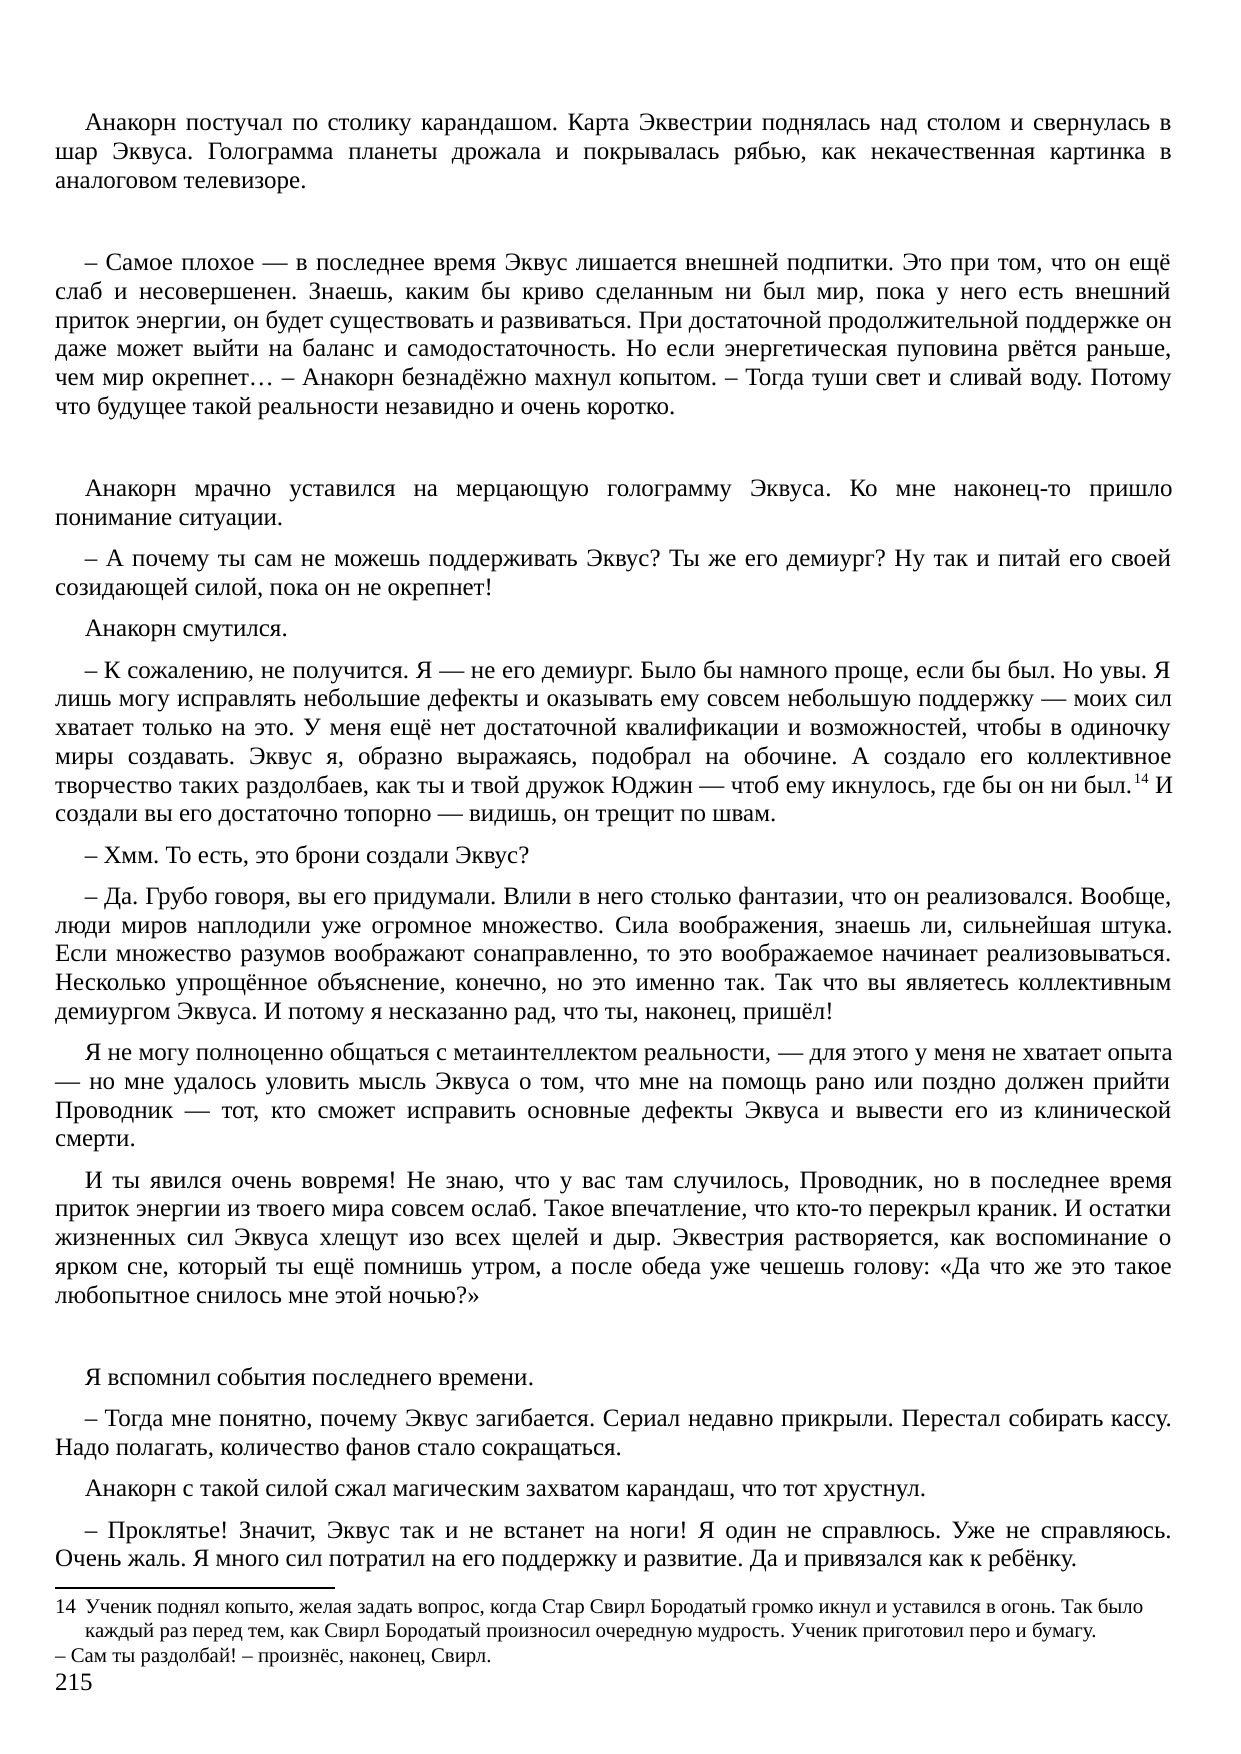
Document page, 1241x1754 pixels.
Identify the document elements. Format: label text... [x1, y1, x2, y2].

text Я не могу полноценно общаться с метаинтеллектом реальности, — для этого у меня не хватает опыта — но мне удалось уловить мысль Эквуса о том, что мне на помощь рано или поздно должен прийти Проводник — тот, кто сможет исправить основные дефекты Эквуса и вывести его из клинической смерти. [55, 1037, 1173, 1152]
text Анакорн мрачно уставился на мерцающую голограмму Эквуса. Ко мне наконец-то пришло понимание ситуации. [55, 473, 1173, 531]
text Я вспомнил события последнего времени. [55, 1362, 1173, 1391]
text Анакорн смутился. [55, 613, 1173, 642]
text Анакорн постучал по столику карандашом. Карта Эквестрии поднялась над столом и свернулась в шар Эквуса. Голограмма планеты дрожала и покрывалась рябью, как некачественная картинка в аналоговом телевизоре. [55, 107, 1173, 193]
text – Тогда мне понятно, почему Эквус загибается. Сериал недавно прикрыли. Перестал собирать кассу. Надо полагать, количество фанов стало сокращаться. [55, 1403, 1173, 1461]
text Анакорн с такой силой сжал магическим захватом карандаш, что тот хрустнул. [55, 1473, 1173, 1502]
text – Хмм. То есть, это брони создали Эквус? [55, 840, 1173, 868]
text – А почему ты сам не можешь поддерживать Эквус? Ты же его демиург? Ну так и питай его своей созидающей силой, пока он не окрепнет! [55, 543, 1173, 601]
text – Да. Грубо говоря, вы его придумали. Влили в него столько фантазии, что он реализовался. Вообще, люди миров наплодили уже огромное множество. Сила воображения, знаешь ли, сильнейшая штука. Если множество разумов воображают сонаправленно, то это воображаемое начинает реализовываться. Несколько упрощённое объяснение, конечно, но это именно так. Так что вы являетесь коллективным демиургом Эквуса. И потому я несказанно рад, что ты, наконец, пришёл! [55, 881, 1173, 1025]
text – Сам ты раздолбай! – произнёс, наконец, Свирл. [55, 1642, 1173, 1667]
text – К сожалению, не получится. Я — не его демиург. Было бы намного проще, если бы был. Но увы. Я лишь могу исправлять небольшие дефекты и оказывать ему совсем небольшую поддержку — моих сил хватает только на это. У меня ещё нет достаточной квалификации и возможностей, чтобы в одиночку миры создавать. Эквус я, образно выражаясь, подобрал на обочине. А создало его коллективное творчество таких раздолбаев, как ты и твой дружок Юджин — чтоб ему икнулось, где бы он ни был. И создали вы его достаточно топорно — видишь, он трещит по швам. [55, 655, 1173, 827]
text И ты явился очень вовремя! Не знаю, что у вас там случилось, Проводник, но в последнее время приток энергии из твоего мира совсем ослаб. Такое впечатление, что кто-то перекрыл краник. И остатки жизненных сил Эквуса хлещут изо всех щелей и дыр. Эквестрия растворяется, как воспоминание о ярком сне, который ты ещё помнишь утром, а после обеда уже чешешь голову: «Да что же это такое любопытное снилось мне этой ночью?» [55, 1165, 1173, 1308]
text – Проклятье! Значит, Эквус так и не встанет на ноги! Я один не справлюсь. Уже не справляюсь. Очень жаль. Я много сил потратил на его поддержку и развитие. Да и привязался как к ребёнку. [55, 1515, 1173, 1572]
text – Самое плохое — в последнее время Эквус лишается внешней подпитки. Это при том, что он ещё слаб и несовершенен. Знаешь, каким бы криво сделанным ни был мир, пока у него есть внешний приток энергии, он будет существовать и развиваться. При достаточной продолжительной поддержке он даже может выйти на баланс и самодостаточность. Но если энергетическая пуповина рвётся раньше, чем мир окрепнет… – Анакорн безнадёжно махнул копытом. – Тогда туши свет и сливай воду. Потому что будущее такой реальности незавидно и очень коротко. [55, 247, 1173, 420]
text Ученик поднял копыто, желая задать вопрос, когда Стар Свирл Бородатый громко икнул и уставился в огонь. Так было каждый раз перед тем, как Свирл Бородатый произносил очередную мудрость. Ученик приготовил перо и бумагу. [55, 1594, 1173, 1642]
